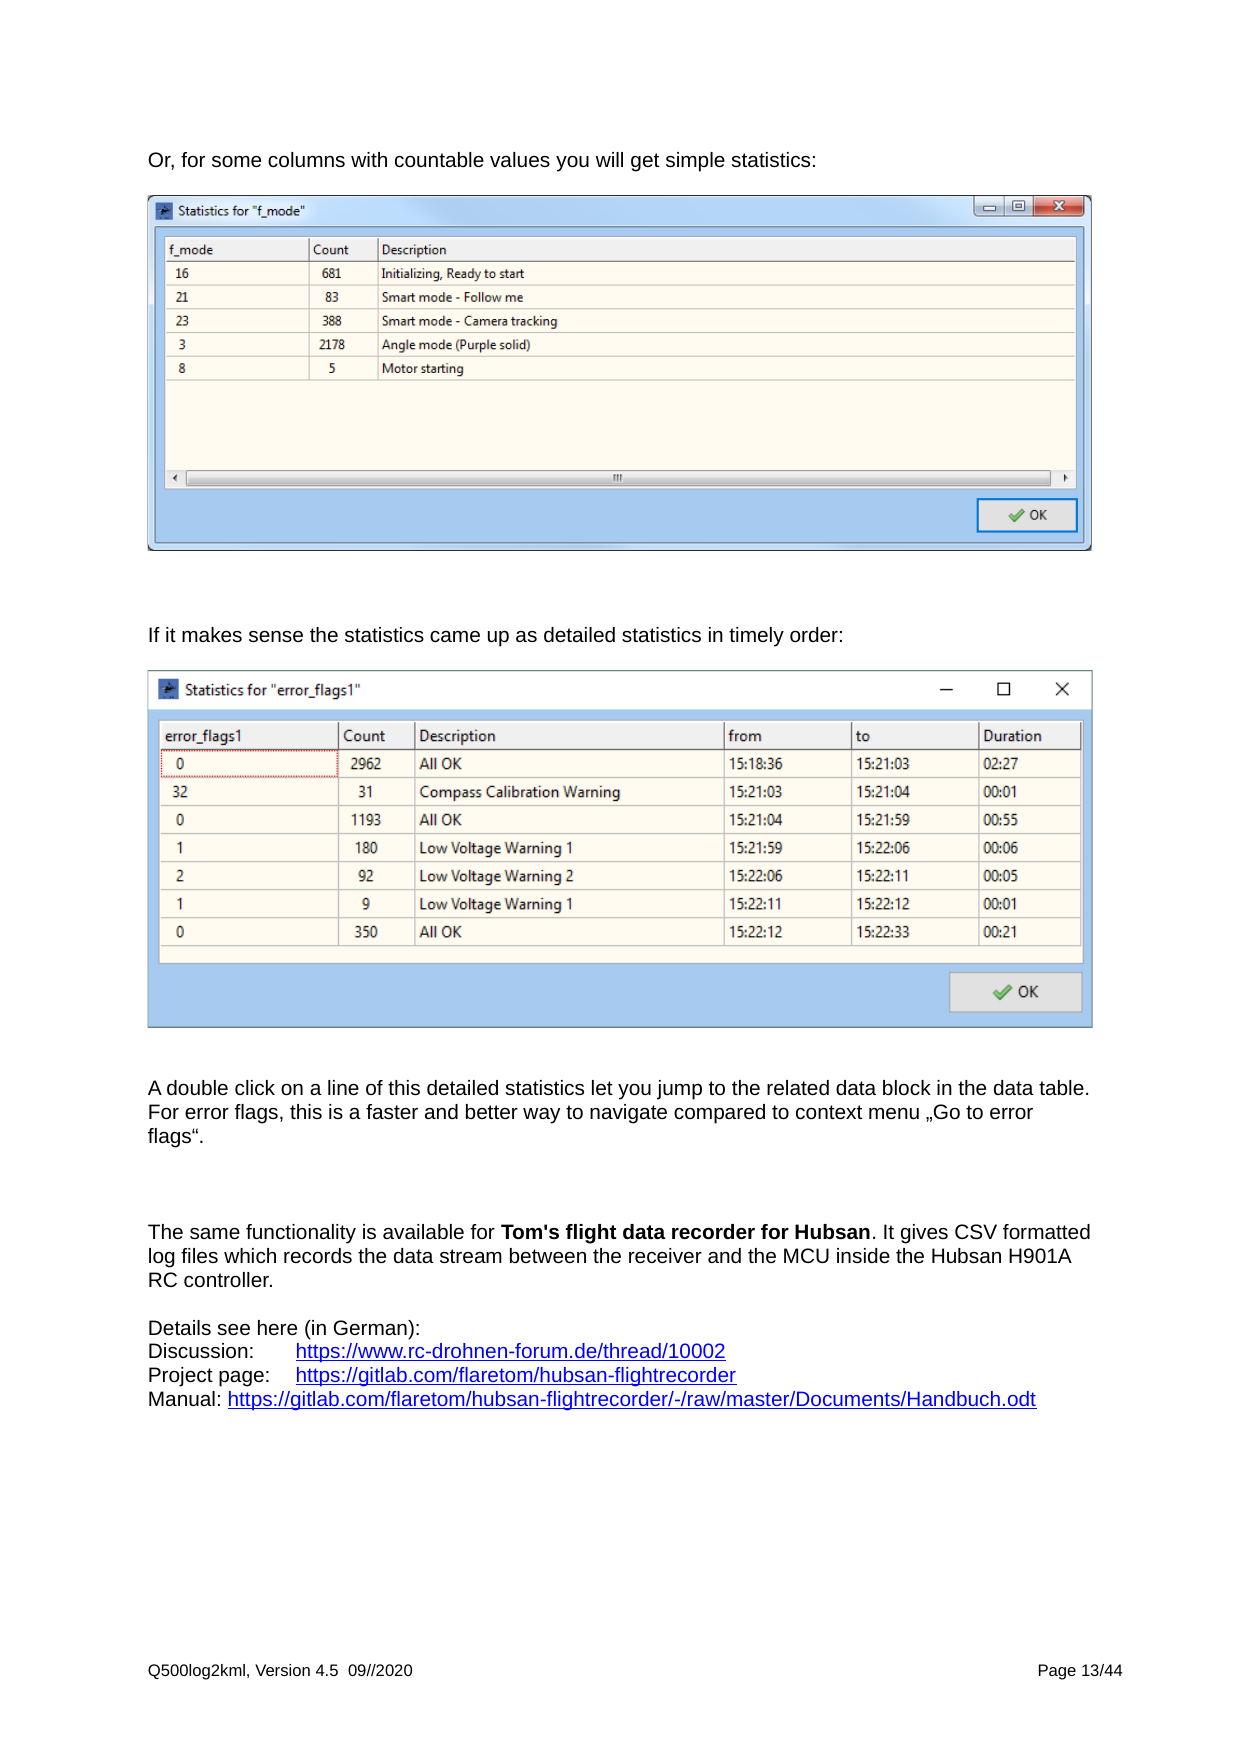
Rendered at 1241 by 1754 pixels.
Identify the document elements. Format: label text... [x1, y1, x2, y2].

text Manual: https://gitlab.com/flaretom/hubsan-flightrecorder/-/raw/master/Documents/Handbuch.odt [148, 1387, 1093, 1411]
text Project page: https://gitlab.com/flaretom/hubsan-flightrecorder [148, 1363, 1093, 1387]
text If it makes sense the statistics came up as detailed statistics in timely order: [148, 623, 1093, 647]
text A double click on a line of this detailed statistics let you jump to the related data block in the data table. For error flags, this is a faster and better way to navigate compared to context menu „Go to error flags“. [148, 1076, 1093, 1148]
text The same functionality is available for Tom's flight data recorder for Hubsan. It gives CSV formatted log files which records the data stream between the receiver and the MCU inside the Hubsan H901A RC controller. [148, 1219, 1093, 1291]
text Details see here (in German): [148, 1315, 1093, 1339]
text Discussion: https://www.rc-drohnen-forum.de/thread/10002 [148, 1339, 1093, 1363]
picture [147, 670, 1093, 1028]
picture [147, 195, 1092, 551]
text Or, for some columns with countable values you will get simple statistics: [148, 148, 1093, 172]
